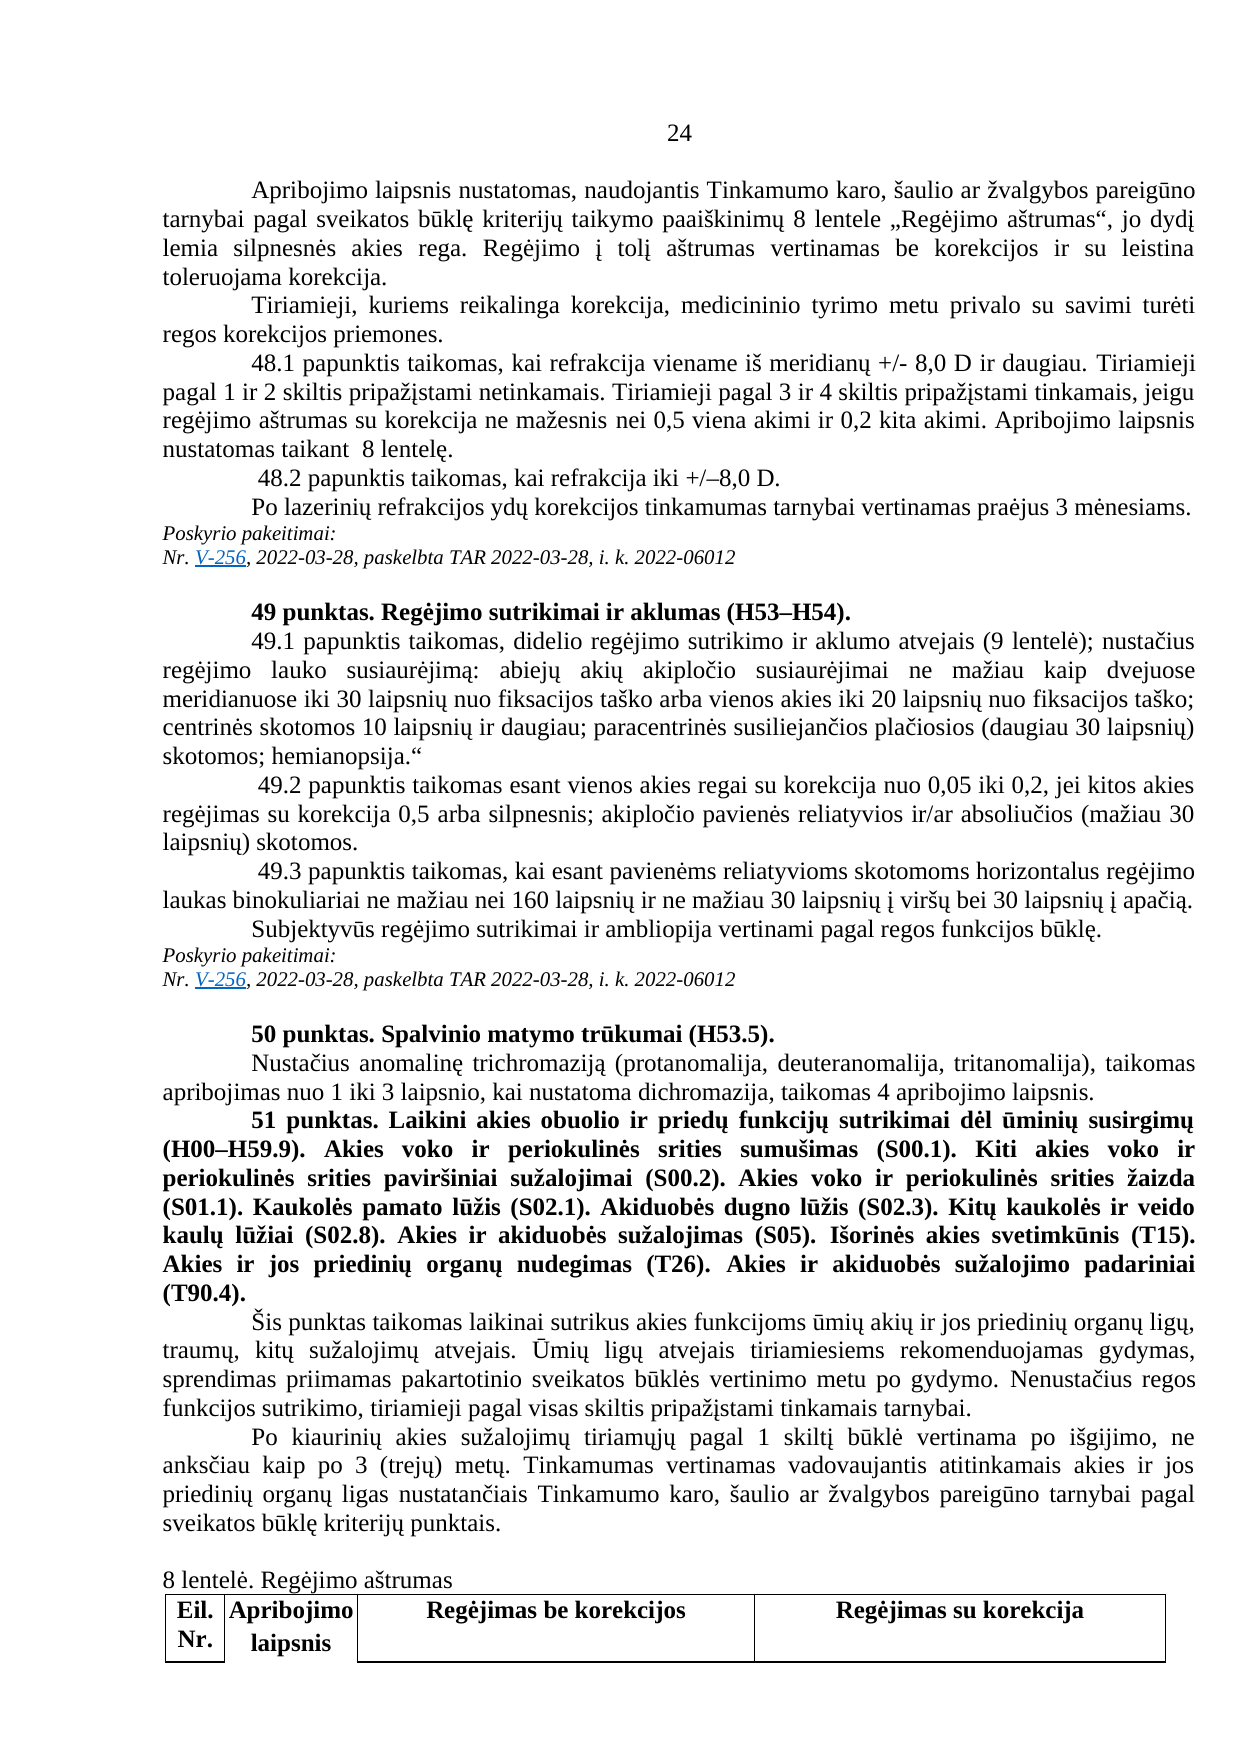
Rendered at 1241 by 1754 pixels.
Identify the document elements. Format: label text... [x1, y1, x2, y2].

text 8 lentelė. Regėjimo aštrumas [162, 1566, 1196, 1594]
text 50 punktas. Spalvinio matymo trūkumai (H53.5). [162, 1019, 1196, 1048]
table_header Eil. Nr. [166, 1595, 224, 1661]
text 49 punktas. Regėjimo sutrikimai ir aklumas (H53–H54). [162, 597, 1196, 626]
text Šis punktas taikomas laikinai sutrikus akies funkcijoms ūmių akių ir jos priedinių organų ligų, traumų, kitų sužalojimų atvejais. Ūmių ligų atvejais tiriamiesiems rekomenduojamas gydymas, sprendimas priimamas pakartotinio sveikatos būklės vertinimo metu po gydymo. Nenustačius regos funkcijos sutrikimo, tiriamieji pagal visas skiltis pripažįstami tinkamais tarnybai. [162, 1307, 1196, 1422]
table_header Apribojimo laipsnis [225, 1595, 357, 1661]
subtitle Po kiaurinių akies sužalojimų tiriamųjų pagal 1 skiltį būklė vertinama po išgijimo, ne anksčiau kaip po 3 (trejų) metų. Tinkamumas vertinamas vadovaujantis atitinkamais akies ir jos priedinių organų ligas nustatančiais Tinkamumo karo, šaulio ar žvalgybos pareigūno tarnybai pagal sveikatos būklę kriterijų punktais. [162, 1422, 1196, 1537]
text 49.1 papunktis taikomas, didelio regėjimo sutrikimo ir aklumo atvejais (9 lentelė); nustačius regėjimo lauko susiaurėjimą: abiejų akių akipločio susiaurėjimai ne mažiau kaip dvejuose meridianuose iki 30 laipsnių nuo fiksacijos taško arba vienos akies iki 20 laipsnių nuo fiksacijos taško; centrinės skotomos 10 laipsnių ir daugiau; paracentrinės susiliejančios plačiosios (daugiau 30 laipsnių) skotomos; hemianopsija.“ [162, 626, 1196, 770]
text Nustačius anomalinę trichromaziją (protanomalija, deuteranomalija, tritanomalija), taikomas apribojimas nuo 1 iki 3 laipsnio, kai nustatoma dichromazija, taikomas 4 apribojimo laipsnis. [162, 1048, 1196, 1106]
text Poskyrio pakeitimai: [162, 942, 1196, 967]
text 48.1 papunktis taikomas, kai refrakcija viename iš meridianų +/- 8,0 D ir daugiau. Tiriamieji pagal 1 ir 2 skiltis pripažįstami netinkamais. Tiriamieji pagal 3 ir 4 skiltis pripažįstami tinkamais, jeigu regėjimo aštrumas su korekcija ne mažesnis nei 0,5 viena akimi ir 0,2 kita akimi. Apribojimo laipsnis nustatomas taikant 8 lentelę. [162, 348, 1196, 463]
text 48.2 papunktis taikomas, kai refrakcija iki +/–8,0 D. [162, 463, 1196, 492]
text Nr. V-256, 2022-03-28, paskelbta TAR 2022-03-28, i. k. 2022-06012 [162, 545, 1196, 569]
table_header Regėjimas su korekcija [755, 1595, 1165, 1661]
text Poskyrio pakeitimai: [162, 521, 1196, 545]
text 49.3 papunktis taikomas, kai esant pavienėms reliatyvioms skotomoms horizontalus regėjimo laukas binokuliariai ne mažiau nei 160 laipsnių ir ne mažiau 30 laipsnių į viršų bei 30 laipsnių į apačią. [162, 856, 1196, 914]
table_header Regėjimas be korekcijos [358, 1595, 754, 1661]
text Subjektyvūs regėjimo sutrikimai ir ambliopija vertinami pagal regos funkcijos būklę. [162, 914, 1196, 942]
text 51 punktas. Laikini akies obuolio ir priedų funkcijų sutrikimai dėl ūminių susirgimų (H00–H59.9). Akies voko ir periokulinės srities sumušimas (S00.1). Kiti akies voko ir periokulinės srities paviršiniai sužalojimai (S00.2). Akies voko ir periokulinės srities žaizda (S01.1). Kaukolės pamato lūžis (S02.1). Akiduobės dugno lūžis (S02.3). Kitų kaukolės ir veido kaulų lūžiai (S02.8). Akies ir akiduobės sužalojimas (S05). Išorinės akies svetimkūnis (T15). Akies ir jos priedinių organų nudegimas (T26). Akies ir akiduobės sužalojimo padariniai (T90.4). [162, 1106, 1196, 1307]
text Nr. V-256, 2022-03-28, paskelbta TAR 2022-03-28, i. k. 2022-06012 [162, 967, 1196, 991]
text Po lazerinių refrakcijos ydų korekcijos tinkamumas tarnybai vertinamas praėjus 3 mėnesiams. [162, 492, 1196, 521]
text Apribojimo laipsnis nustatomas, naudojantis Tinkamumo karo, šaulio ar žvalgybos pareigūno tarnybai pagal sveikatos būklę kriterijų taikymo paaiškinimų 8 lentele „Regėjimo aštrumas“, jo dydį lemia silpnesnės akies rega. Regėjimo į tolį aštrumas vertinamas be korekcijos ir su leistina toleruojama korekcija. [162, 176, 1196, 291]
text 49.2 papunktis taikomas esant vienos akies regai su korekcija nuo 0,05 iki 0,2, jei kitos akies regėjimas su korekcija 0,5 arba silpnesnis; akipločio pavienės reliatyvios ir/ar absoliučios (mažiau 30 laipsnių) skotomos. [162, 770, 1196, 856]
text Tiriamieji, kuriems reikalinga korekcija, medicininio tyrimo metu privalo su savimi turėti regos korekcijos priemones. [162, 291, 1196, 348]
